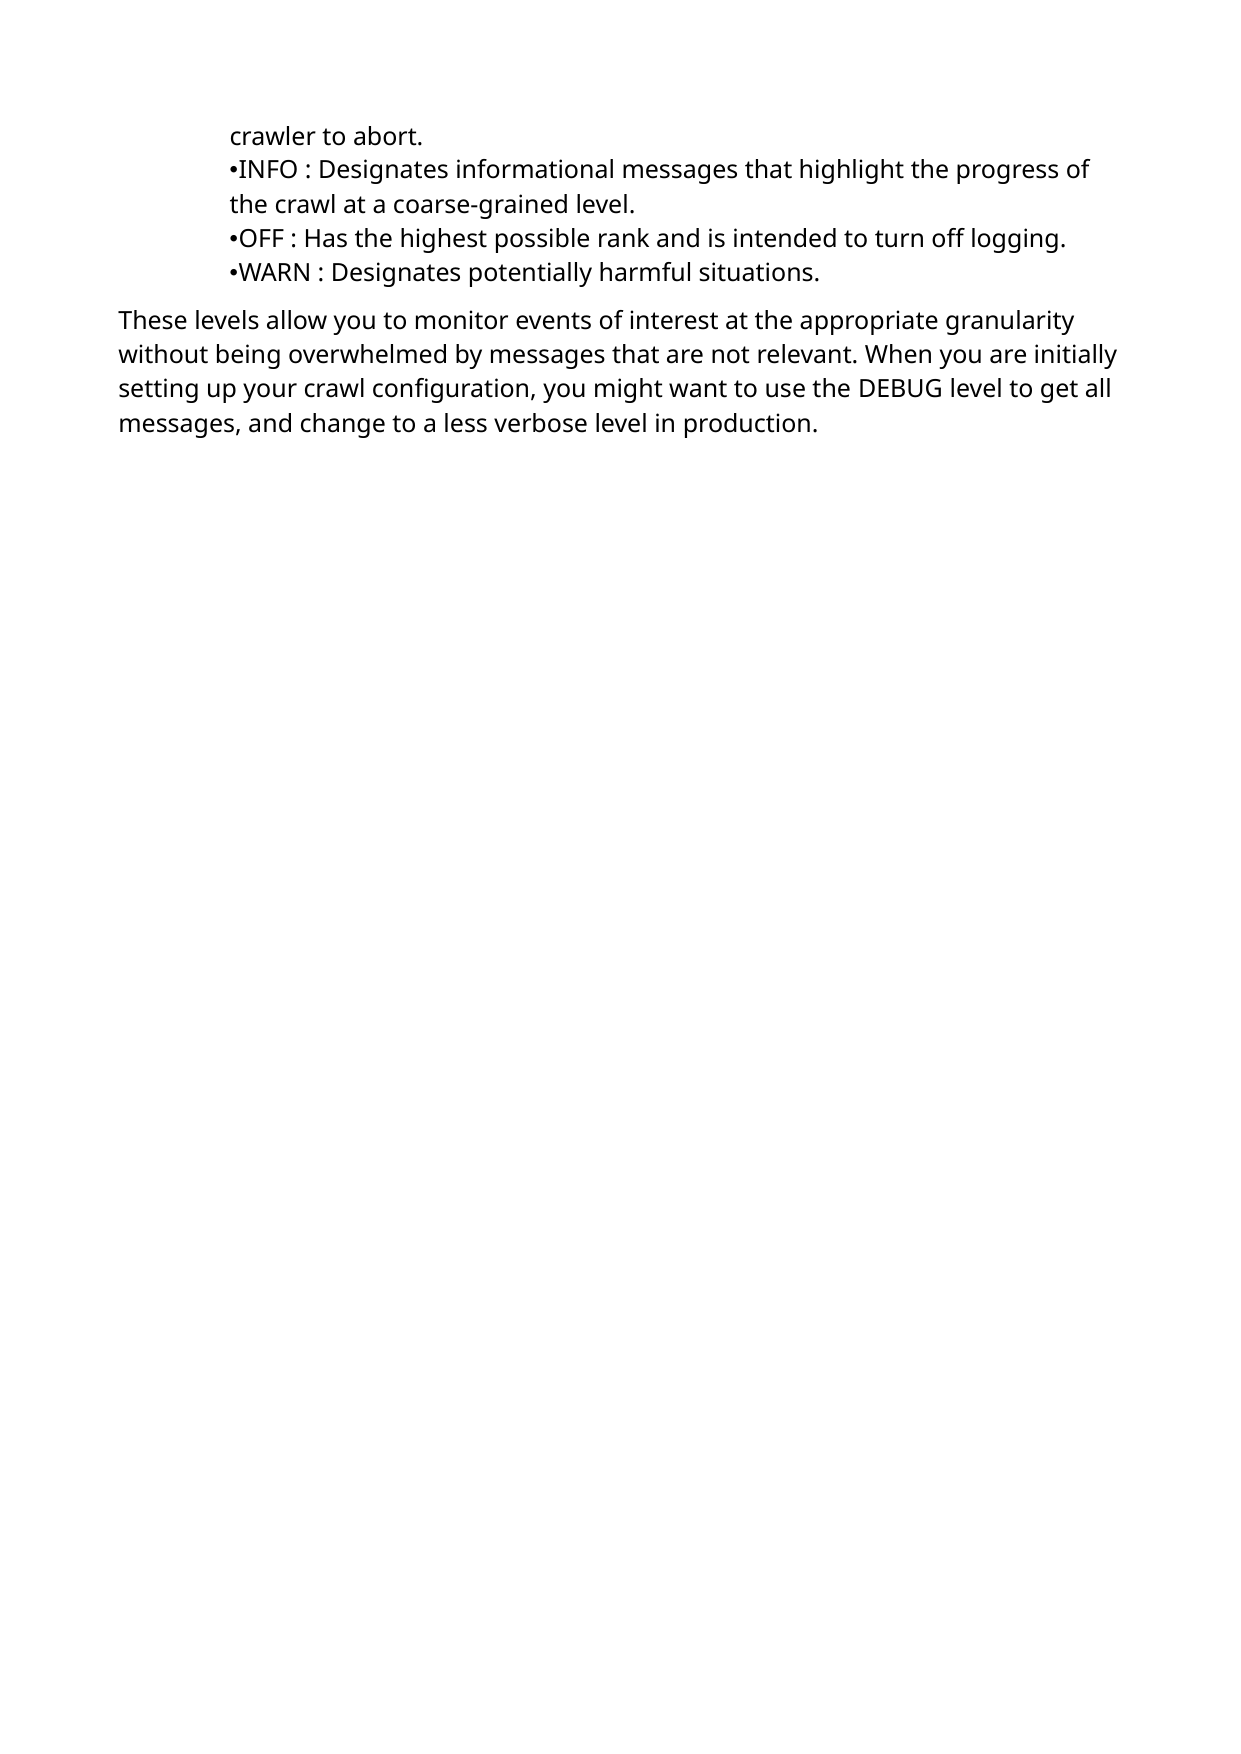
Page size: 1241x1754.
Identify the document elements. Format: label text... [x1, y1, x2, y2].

text These levels allow you to monitor events of interest at the appropriate granularity without being overwhelmed by messages that are not relevant. When you are initially setting up your crawl configuration, you might want to use the DEBUG level to get all messages, and change to a less verbose level in production. [118, 303, 1122, 439]
list OFF : Has the highest possible rank and is intended to turn off logging. [118, 220, 1122, 254]
list crawler to abort. [118, 118, 1122, 152]
list WARN : Designates potentially harmful situations. [118, 254, 1122, 288]
list INFO : Designates informational messages that highlight the progress of the crawl at a coarse-grained level. [118, 152, 1122, 220]
